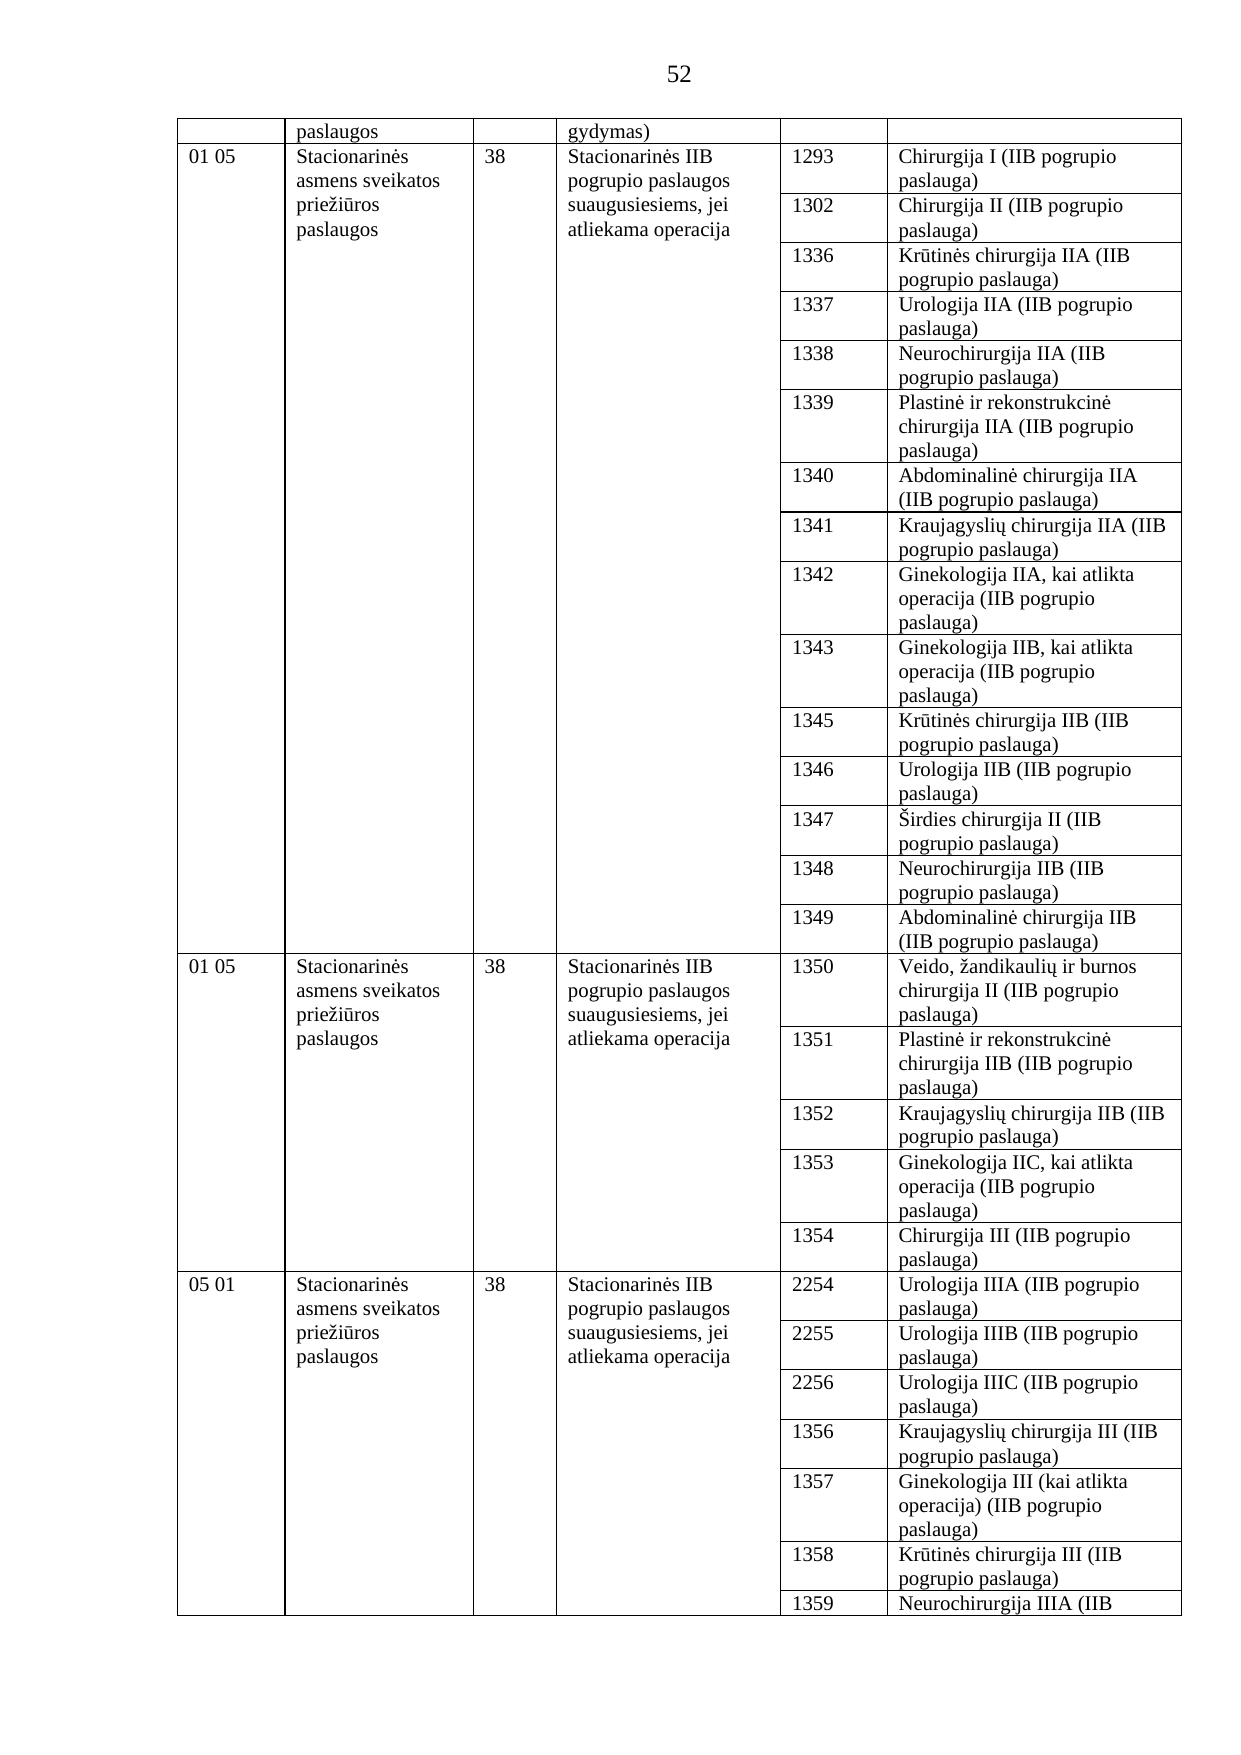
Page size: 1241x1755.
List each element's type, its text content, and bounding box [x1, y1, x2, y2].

table_cell 38 [474, 144, 556, 953]
table_cell paslaugos [286, 119, 473, 143]
table_cell Neurochirurgija IIB (IIB pogrupio paslauga) [888, 856, 1181, 904]
table_cell 1352 [781, 1100, 887, 1148]
table_cell Plastinė ir rekonstrukcinė chirurgija IIA (IIB pogrupio paslauga) [888, 390, 1181, 462]
table_cell 1350 [781, 954, 887, 1026]
table_cell 1339 [781, 390, 887, 462]
table_cell Urologija IIB (IIB pogrupio paslauga) [888, 757, 1181, 805]
table_cell Ginekologija III (kai atlikta operacija) (IIB pogrupio paslauga) [888, 1469, 1181, 1541]
table_cell Chirurgija III (IIB pogrupio paslauga) [888, 1223, 1181, 1271]
table_cell Stacionarinės asmens sveikatos priežiūros paslaugos [286, 1272, 473, 1615]
table_cell 1302 [781, 194, 887, 242]
table_cell 1340 [781, 463, 887, 511]
table_cell Kraujagyslių chirurgija III (IIB pogrupio paslauga) [888, 1420, 1181, 1468]
table_cell Stacionarinės IIB pogrupio paslaugos suaugusiesiems, jei atliekama operacija [557, 954, 780, 1271]
table_cell Krūtinės chirurgija IIB (IIB pogrupio paslauga) [888, 708, 1181, 756]
table_cell Kraujagyslių chirurgija IIB (IIB pogrupio paslauga) [888, 1100, 1181, 1148]
table_cell 1347 [781, 806, 887, 854]
table_cell Kraujagyslių chirurgija IIA (IIB pogrupio paslauga) [888, 513, 1181, 561]
table_cell Ginekologija IIC, kai atlikta operacija (IIB pogrupio paslauga) [888, 1150, 1181, 1222]
table_cell 1342 [781, 562, 887, 634]
table_cell 1338 [781, 341, 887, 389]
table_cell 2255 [781, 1321, 887, 1369]
table_cell Neurochirurgija IIA (IIB pogrupio paslauga) [888, 341, 1181, 389]
table_cell 2256 [781, 1370, 887, 1418]
table_cell 1343 [781, 635, 887, 707]
table_cell 05 01 [178, 1272, 284, 1615]
table_cell 1337 [781, 292, 887, 340]
table_cell gydymas) [557, 119, 780, 143]
table_cell Urologija IIIC (IIB pogrupio paslauga) [888, 1370, 1181, 1418]
table_cell [178, 119, 284, 143]
table_cell 1351 [781, 1027, 887, 1099]
table_cell Veido, žandikaulių ir burnos chirurgija II (IIB pogrupio paslauga) [888, 954, 1181, 1026]
table_cell Ginekologija IIA, kai atlikta operacija (IIB pogrupio paslauga) [888, 562, 1181, 634]
table_cell Stacionarinės IIB pogrupio paslaugos suaugusiesiems, jei atliekama operacija [557, 144, 780, 953]
table_cell Stacionarinės IIB pogrupio paslaugos suaugusiesiems, jei atliekama operacija [557, 1272, 780, 1615]
table_cell 1341 [781, 513, 887, 561]
table_cell 1349 [781, 905, 887, 953]
table_cell 1354 [781, 1223, 887, 1271]
table_cell Neurochirurgija IIIA (IIB [888, 1591, 1181, 1615]
table_cell 2254 [781, 1272, 887, 1320]
table_cell 1346 [781, 757, 887, 805]
table_cell 38 [474, 1272, 556, 1615]
table_cell 1353 [781, 1150, 887, 1222]
table_cell Stacionarinės asmens sveikatos priežiūros paslaugos [286, 144, 473, 953]
table_cell 1358 [781, 1542, 887, 1590]
table_cell 38 [474, 954, 556, 1271]
table_cell Stacionarinės asmens sveikatos priežiūros paslaugos [286, 954, 473, 1271]
table_cell 1357 [781, 1469, 887, 1541]
table_cell Urologija IIIA (IIB pogrupio paslauga) [888, 1272, 1181, 1320]
table_cell [781, 119, 887, 143]
table_cell 1336 [781, 243, 887, 291]
table_cell Chirurgija I (IIB pogrupio paslauga) [888, 144, 1181, 192]
table_cell [888, 119, 1181, 143]
table_cell 1356 [781, 1420, 887, 1468]
table_cell Urologija IIA (IIB pogrupio paslauga) [888, 292, 1181, 340]
table_cell Plastinė ir rekonstrukcinė chirurgija IIB (IIB pogrupio paslauga) [888, 1027, 1181, 1099]
table_cell 1345 [781, 708, 887, 756]
table_cell Ginekologija IIB, kai atlikta operacija (IIB pogrupio paslauga) [888, 635, 1181, 707]
table_cell 1293 [781, 144, 887, 192]
table_cell Krūtinės chirurgija IIA (IIB pogrupio paslauga) [888, 243, 1181, 291]
table_cell 01 05 [178, 954, 284, 1271]
table_cell 1359 [781, 1591, 887, 1615]
table_cell Abdominalinė chirurgija IIA (IIB pogrupio paslauga) [888, 463, 1181, 511]
table_cell [474, 119, 556, 143]
table_cell Abdominalinė chirurgija IIB (IIB pogrupio paslauga) [888, 905, 1181, 953]
table_cell 1348 [781, 856, 887, 904]
table_cell Krūtinės chirurgija III (IIB pogrupio paslauga) [888, 1542, 1181, 1590]
table_cell Chirurgija II (IIB pogrupio paslauga) [888, 194, 1181, 242]
table_cell 01 05 [178, 144, 284, 953]
table_cell Urologija IIIB (IIB pogrupio paslauga) [888, 1321, 1181, 1369]
table_cell Širdies chirurgija II (IIB pogrupio paslauga) [888, 806, 1181, 854]
